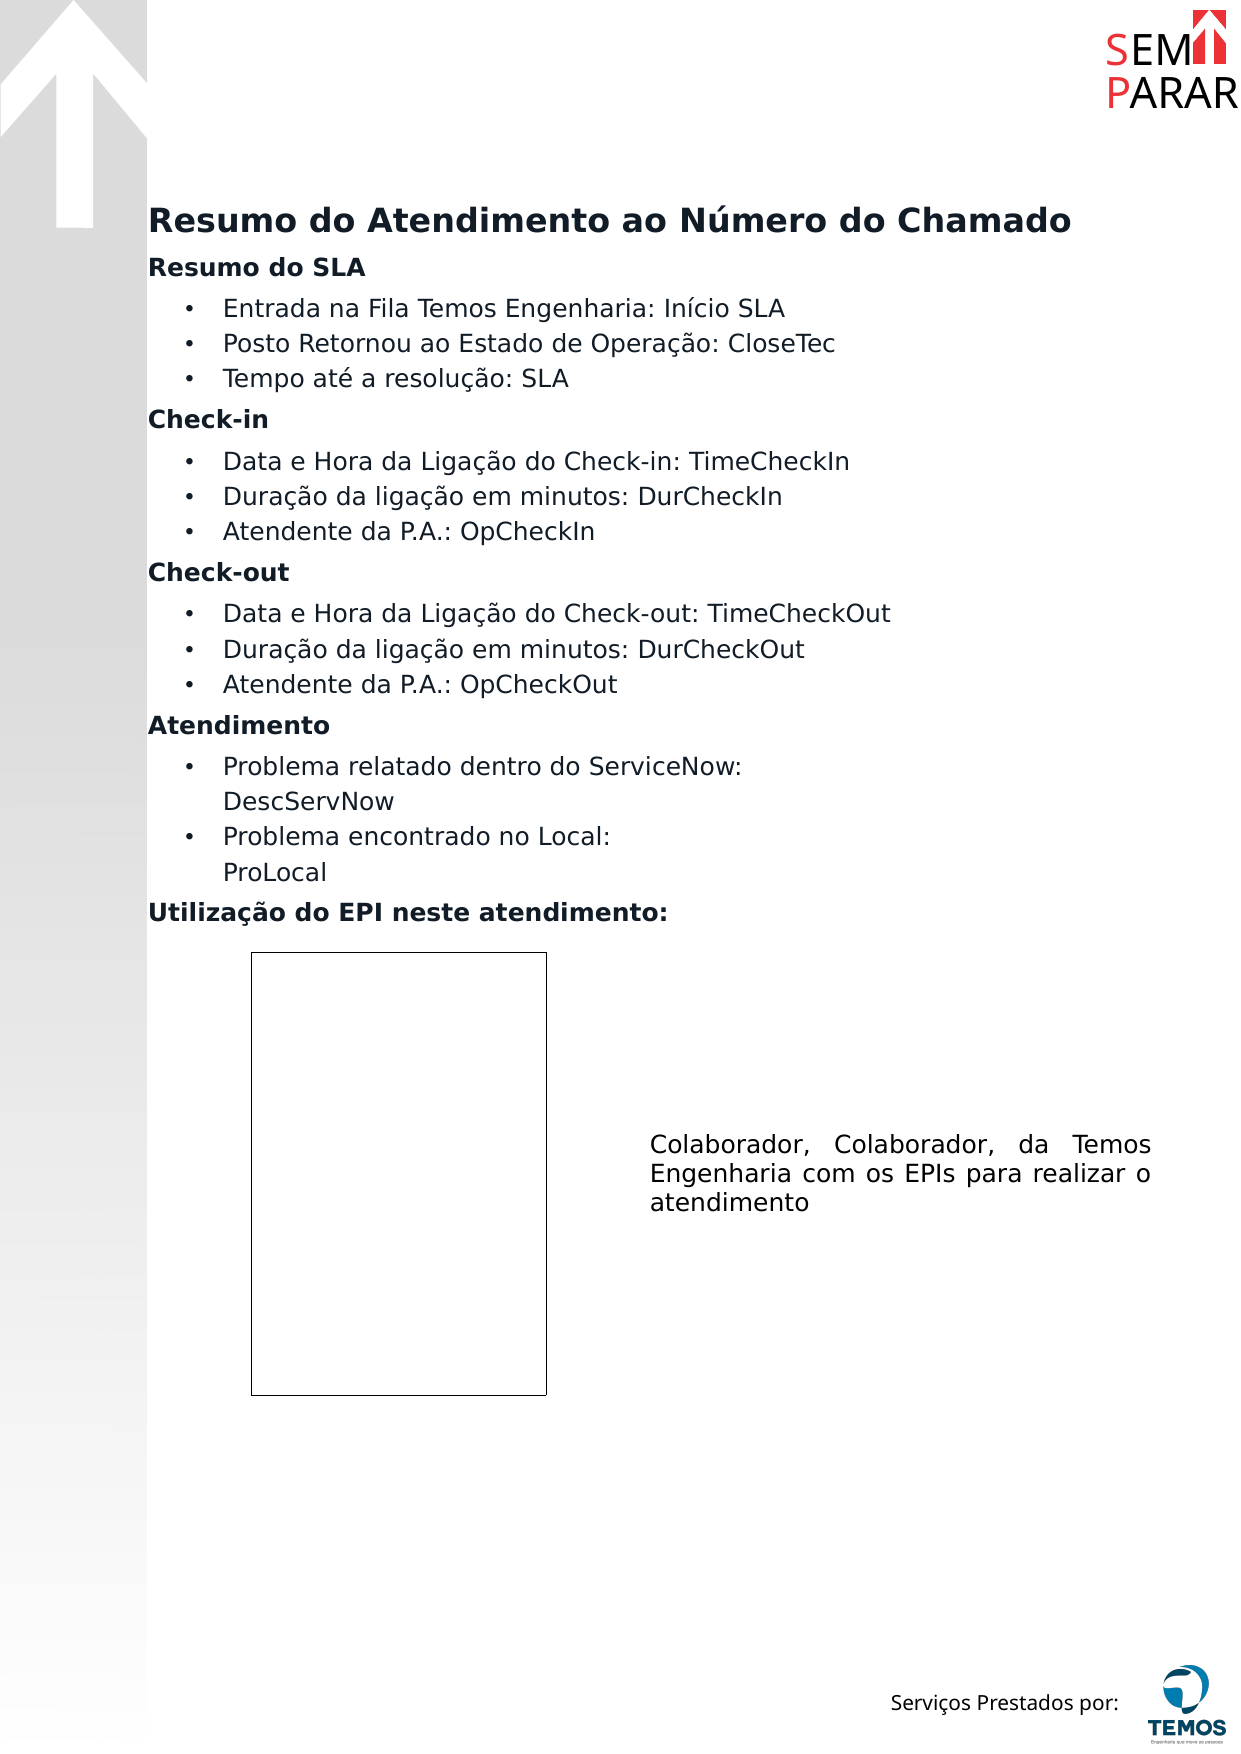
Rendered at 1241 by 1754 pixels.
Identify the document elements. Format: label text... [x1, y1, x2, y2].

subtitle Resumo do Atendimento ao Número do Chamado [148, 201, 1152, 240]
text ProLocal [223, 858, 1152, 887]
list Entrada na Fila Temos Engenharia: Início SLA [185, 294, 1152, 323]
list Tempo até a resolução: SLA [185, 364, 1152, 394]
list Atendente da P.A.: OpCheckIn [185, 517, 1152, 546]
subtitle Resumo do SLA [148, 253, 1152, 282]
list Posto Retornou ao Estado de Operação: CloseTec [185, 329, 1152, 358]
text DescServNow [223, 787, 1152, 817]
subtitle Check-in [148, 405, 1152, 434]
table_header [148, 940, 649, 1407]
subtitle Utilização do EPI neste atendimento: [148, 899, 1152, 928]
list Problema encontrado no Local: [185, 823, 1152, 852]
list Problema relatado dentro do ServiceNow: [185, 752, 1152, 782]
list Duração da ligação em minutos: DurCheckIn [185, 482, 1152, 511]
list Atendente da P.A.: OpCheckOut [185, 670, 1152, 699]
list Data e Hora da Ligação do Check-in: TimeCheckIn [185, 447, 1152, 476]
subtitle Atendimento [148, 711, 1152, 740]
list Duração da ligação em minutos: DurCheckOut [185, 635, 1152, 664]
subtitle Check-out [148, 558, 1152, 587]
table_header Colaborador, Colaborador, da Temos Engenharia com os EPIs para realizar o atendimento [650, 940, 1152, 1407]
list Data e Hora da Ligação do Check-out: TimeCheckOut [185, 600, 1152, 629]
